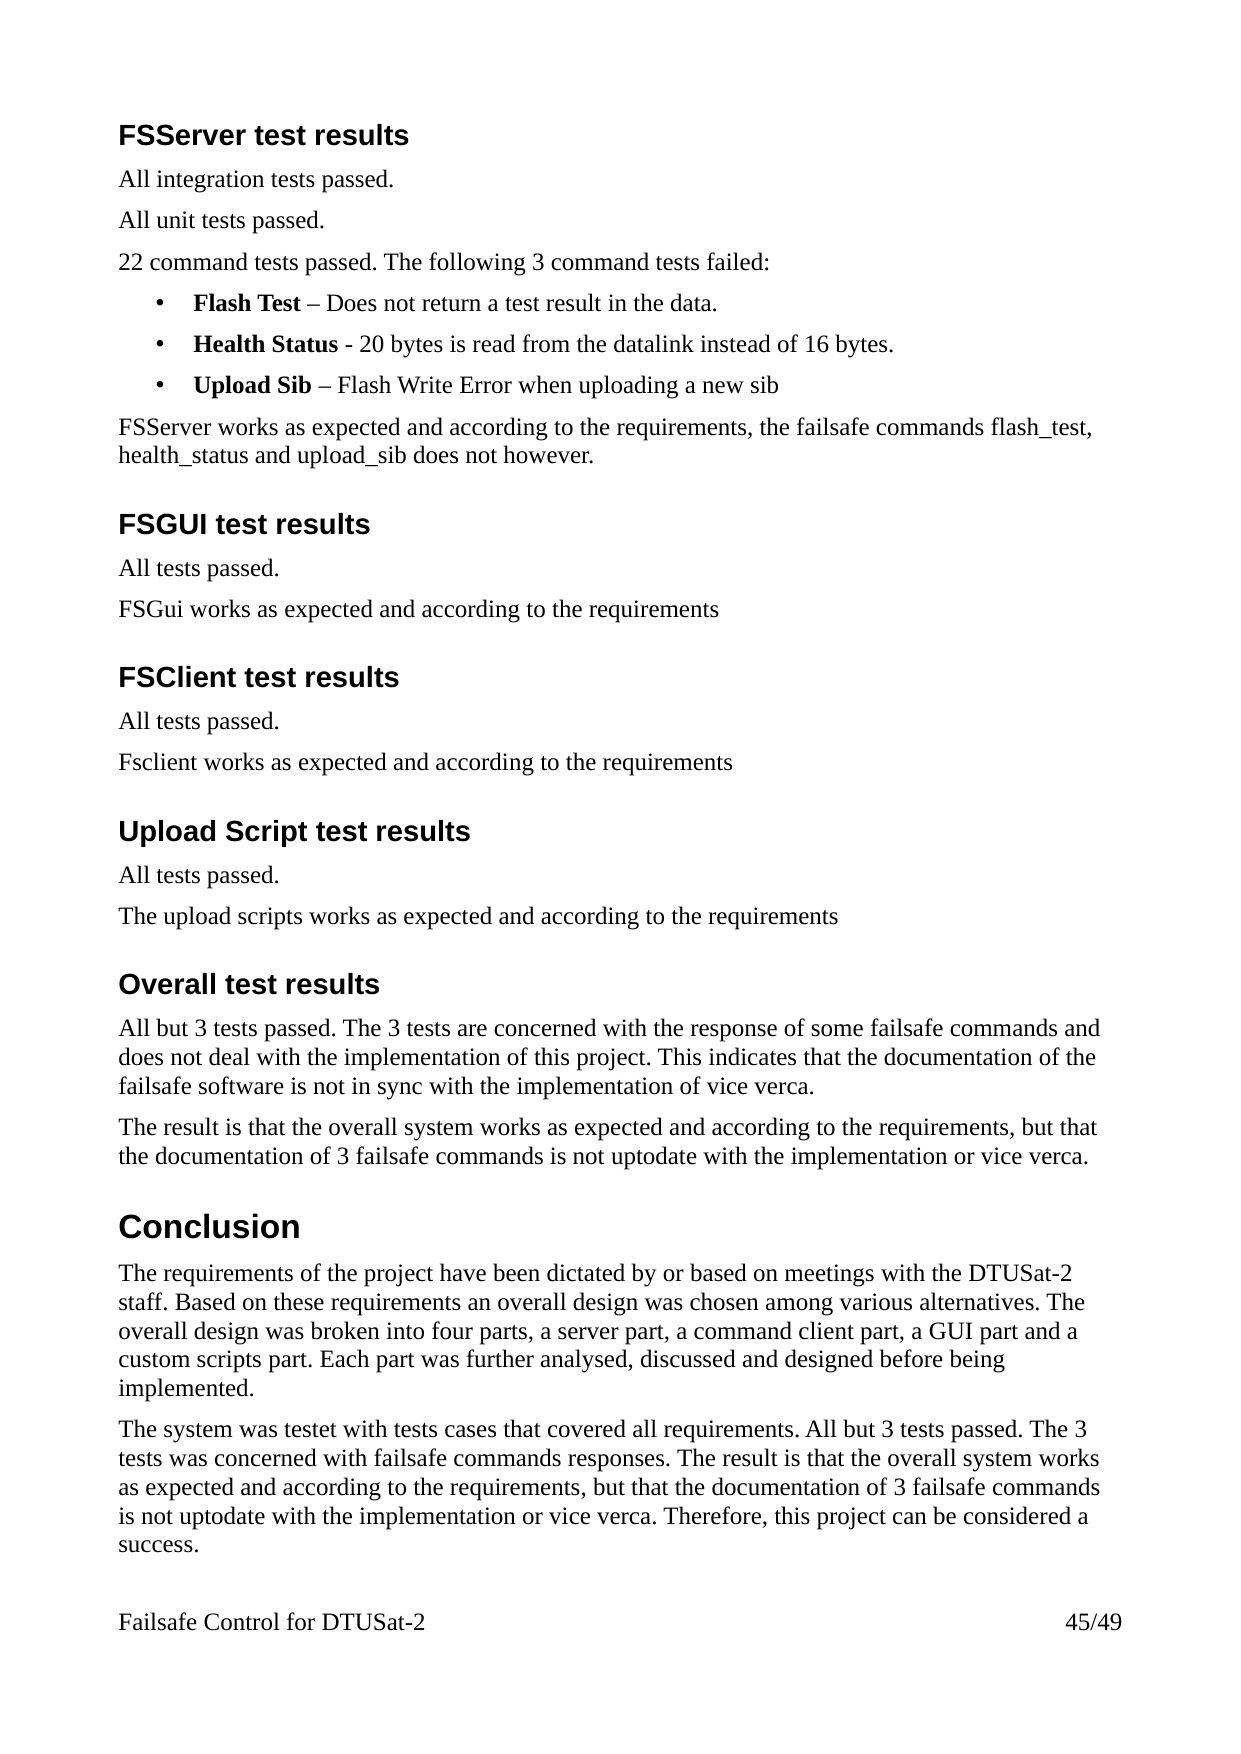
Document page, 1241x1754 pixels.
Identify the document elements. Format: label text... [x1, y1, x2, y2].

subtitle Overall test results [118, 967, 1122, 1001]
list Health Status - 20 bytes is read from the datalink instead of 16 bytes. [156, 329, 1122, 358]
list Flash Test – Does not return a test result in the data. [156, 288, 1122, 317]
subtitle Upload Script test results [118, 814, 1122, 847]
subtitle FSServer test results [118, 118, 1122, 152]
text All tests passed. [118, 706, 1122, 735]
list Upload Sib – Flash Write Error when uploading a new sib [156, 370, 1122, 399]
text The system was testet with tests cases that covered all requirements. All but 3 tests passed. The 3 tests was concerned with failsafe commands responses. The result is that the overall system works as expected and according to the requirements, but that the documentation of 3 failsafe commands is not uptodate with the implementation or vice verca. Therefore, this project can be considered a success. [118, 1414, 1122, 1558]
text The result is that the overall system works as expected and according to the requirements, but that the documentation of 3 failsafe commands is not uptodate with the implementation or vice verca. [118, 1112, 1122, 1169]
text All but 3 tests passed. The 3 tests are concerned with the response of some failsafe commands and does not deal with the implementation of this project. This indicates that the documentation of the failsafe software is not in sync with the implementation of vice verca. [118, 1013, 1122, 1099]
subtitle FSGUI test results [118, 507, 1122, 540]
text All tests passed. [118, 553, 1122, 581]
text All unit tests passed. [118, 205, 1122, 234]
text Fsclient works as expected and according to the requirements [118, 747, 1122, 776]
text FSServer works as expected and according to the requirements, the failsafe commands flash_test, health_status and upload_sib does not however. [118, 412, 1122, 469]
text 22 command tests passed. The following 3 command tests failed: [118, 247, 1122, 275]
text All integration tests passed. [118, 164, 1122, 193]
text All tests passed. [118, 860, 1122, 888]
subtitle FSClient test results [118, 660, 1122, 694]
text The requirements of the project have been dictated by or based on meetings with the DTUSat-2 staff. Based on these requirements an overall design was chosen among various alternatives. The overall design was broken into four parts, a server part, a command client part, a GUI part and a custom scripts part. Each part was further analysed, discussed and designed before being implemented. [118, 1258, 1122, 1402]
text The upload scripts works as expected and according to the requirements [118, 901, 1122, 930]
subtitle Conclusion [118, 1207, 1122, 1246]
text FSGui works as expected and according to the requirements [118, 594, 1122, 623]
